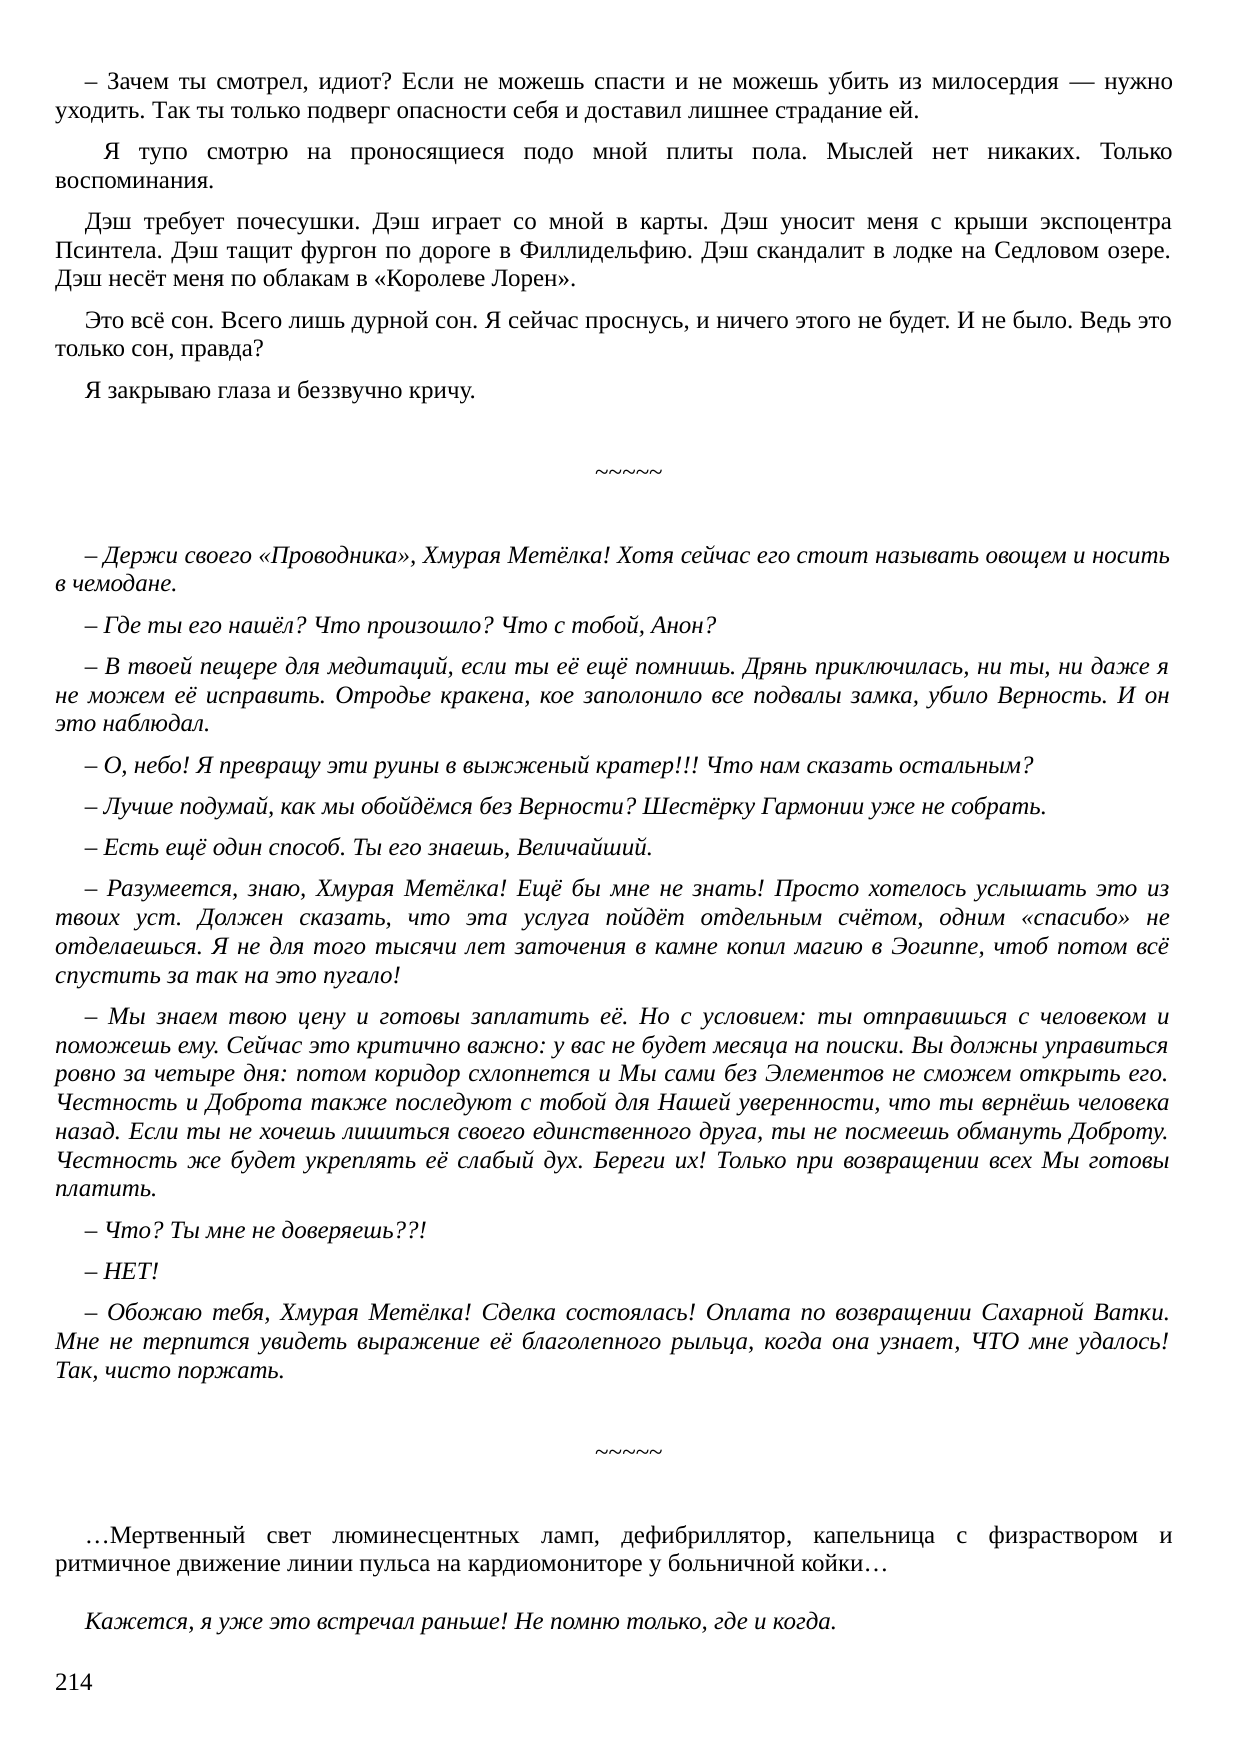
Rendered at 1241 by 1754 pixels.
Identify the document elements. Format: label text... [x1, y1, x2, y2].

text – Мы знаем твою цену и готовы заплатить её. Но с условием: ты отправишься с человеком и поможешь ему. Сейчас это критично важно: у вас не будет месяца на поиски. Вы должны управиться ровно за четыре дня: потом коридор схлопнется и Мы сами без Элементов не сможем открыть его. Честность и Доброта также последуют с тобой для Нашей уверенности, что ты вернёшь человека назад. Если ты не хочешь лишиться своего единственного друга, ты не посмеешь обмануть Доброту. Честность же будет укреплять её слабый дух. Береги их! Только при возвращении всех Мы готовы платить. [55, 1001, 1173, 1202]
text – Держи своего «Проводника», Хмурая Метёлка! Хотя сейчас его стоит называть овощем и носить в чемодане. [55, 540, 1173, 597]
text ~~~~~ [55, 457, 1173, 486]
text – Лучше подумай, как мы обойдёмся без Верности? Шестёрку Гармонии уже не собрать. [55, 791, 1173, 820]
text – О, небо! Я превращу эти руины в выжженый кратер!!! Что нам сказать остальным? [55, 750, 1173, 778]
text Я закрываю глаза и беззвучно кричу. [55, 375, 1173, 403]
text – Обожаю тебя, Хмурая Метёлка! Сделка состоялась! Оплата по возвращении Сахарной Ватки. Мне не терпится увидеть выражение её благолепного рыльца, когда она узнает, ЧТО мне удалось! Так, чисто поржать. [55, 1297, 1173, 1383]
text – Что? Ты мне не доверяешь??! [55, 1215, 1173, 1243]
text ~~~~~ [55, 1437, 1173, 1466]
text Я тупо смотрю на проносящиеся подо мной плиты пола. Мыслей нет никаких. Только воспоминания. [55, 136, 1173, 193]
text – Зачем ты смотрел, идиот? Если не можешь спасти и не можешь убить из милосердия — нужно уходить. Так ты только подверг опасности себя и доставил лишнее страдание ей. [55, 66, 1173, 123]
text Это всё сон. Всего лишь дурной сон. Я сейчас проснусь, и ничего этого не будет. И не было. Ведь это только сон, правда? [55, 305, 1173, 362]
text – Где ты его нашёл? Что произошло? Что с тобой, Анон? [55, 610, 1173, 638]
text Кажется, я уже это встречал раньше! Не помню только, где и когда. [55, 1606, 1173, 1635]
text – Есть ещё один способ. Ты его знаешь, Величайший. [55, 832, 1173, 861]
text Дэш требует почесушки. Дэш играет со мной в карты. Дэш уносит меня с крыши экспоцентра Псинтела. Дэш тащит фургон по дороге в Филлидельфию. Дэш скандалит в лодке на Седловом озере. Дэш несёт меня по облакам в «Королеве Лорен». [55, 206, 1173, 292]
text …Мертвенный свет люминесцентных ламп, дефибриллятор, капельница с физраствором и ритмичное движение линии пульса на кардиомониторе у больничной койки… [55, 1520, 1173, 1577]
text – НЕТ! [55, 1256, 1173, 1285]
text – В твоей пещере для медитаций, если ты её ещё помнишь. Дрянь приключилась, ни ты, ни даже я не можем её исправить. Отродье кракена, кое заполонило все подвалы замка, убило Верность. И он это наблюдал. [55, 651, 1173, 737]
text – Разумеется, знаю, Хмурая Метёлка! Ещё бы мне не знать! Просто хотелось услышать это из твоих уст. Должен сказать, что эта услуга пойдёт отдельным счётом, одним «спасибо» не отделаешься. Я не для того тысячи лет заточения в камне копил магию в Эогиппе, чтоб потом всё спустить за так на это пугало! [55, 873, 1173, 988]
